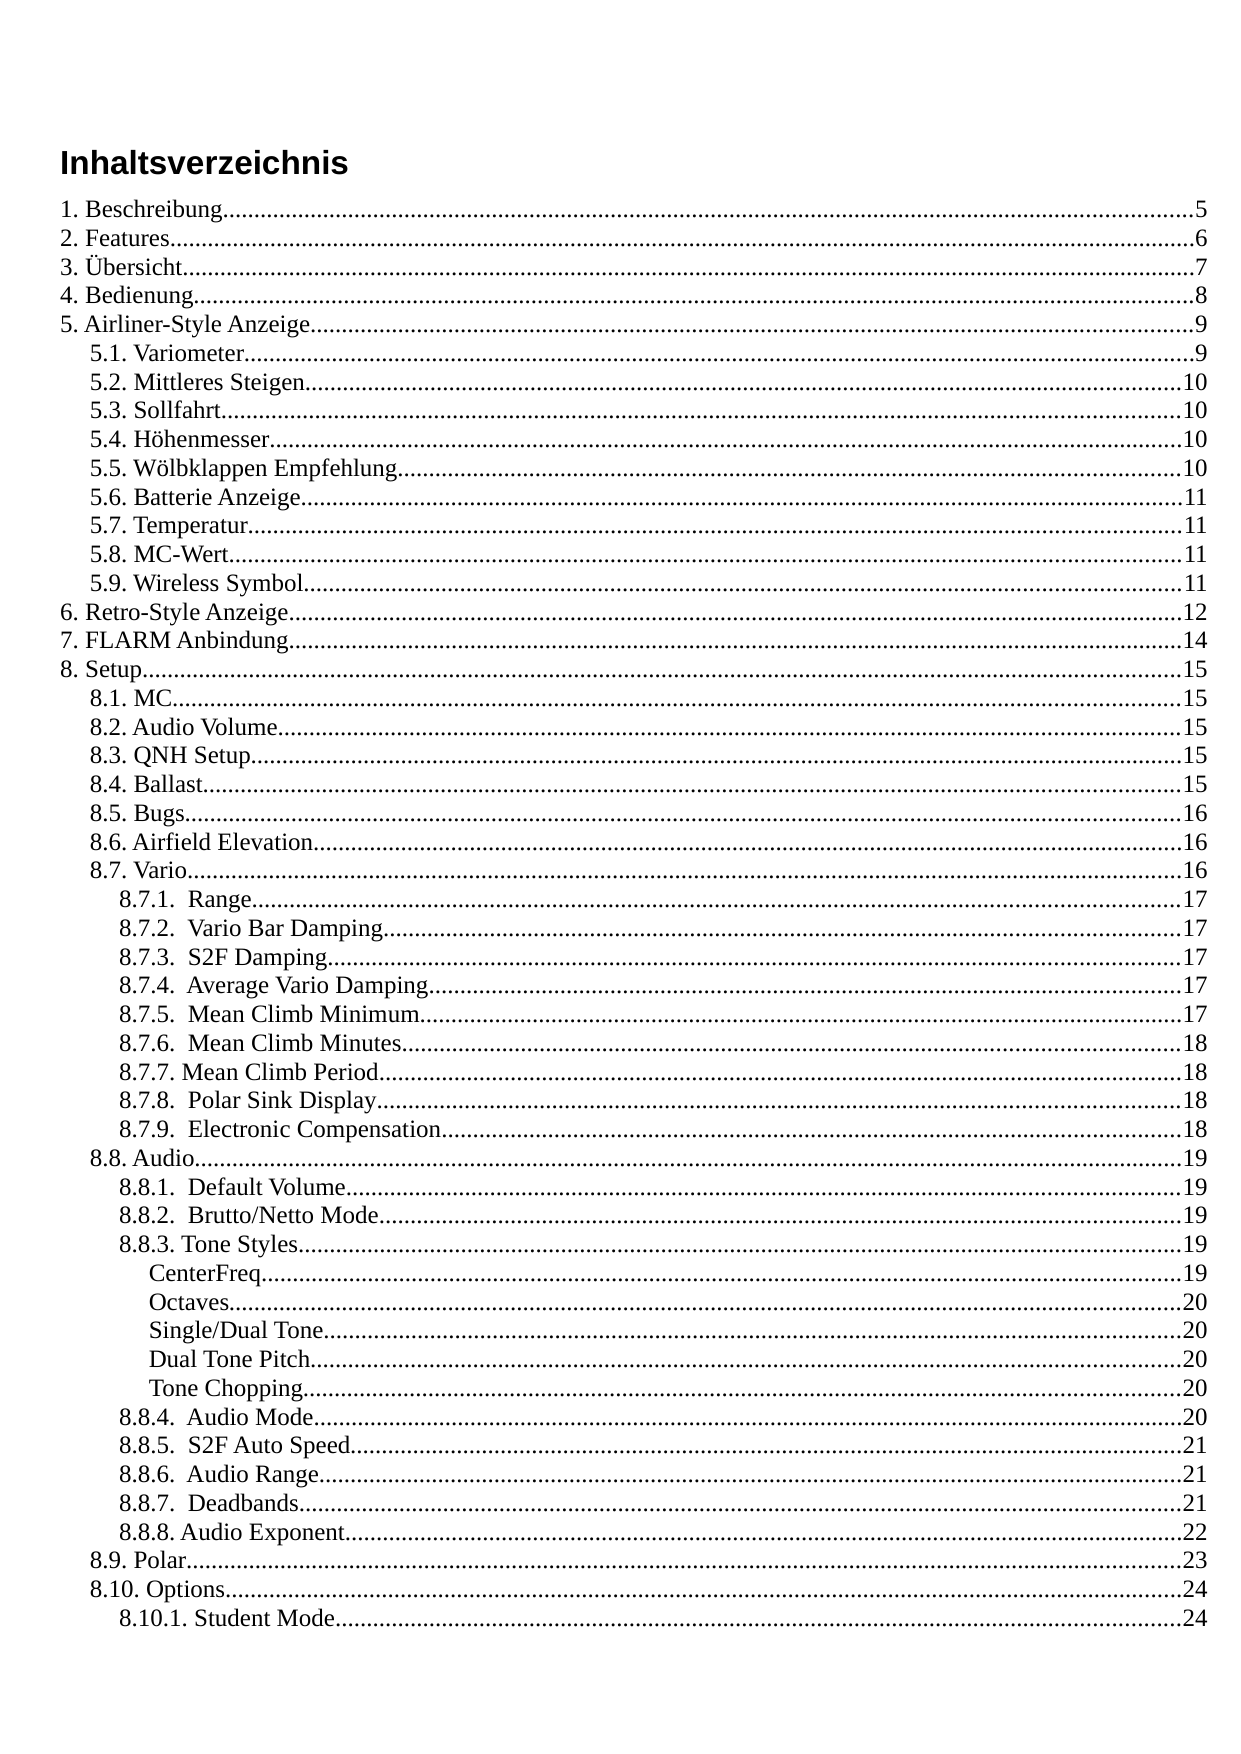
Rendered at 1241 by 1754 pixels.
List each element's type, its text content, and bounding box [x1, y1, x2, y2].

text 7. FLARM Anbindung 14 [60, 625, 1207, 654]
text 8.7.1. Range 17 [119, 884, 1207, 913]
text CenterFreq 19 [148, 1258, 1207, 1287]
text 8.7. Vario 16 [89, 855, 1207, 884]
text Single/Dual Tone 20 [148, 1315, 1207, 1344]
text 5.2. Mittleres Steigen 10 [89, 367, 1207, 395]
text 5.4. Höhenmesser 10 [89, 424, 1207, 453]
text 8.8.5. S2F Auto Speed 21 [119, 1430, 1207, 1459]
text 8.8.4. Audio Mode 20 [119, 1402, 1207, 1430]
text 8.4. Ballast 15 [89, 769, 1207, 798]
text 8.7.6. Mean Climb Minutes 18 [119, 1028, 1207, 1057]
text 8. Setup 15 [60, 654, 1207, 683]
text 8.1. MC 15 [89, 683, 1207, 712]
subtitle Inhaltsverzeichnis [60, 143, 1207, 182]
text 8.8.8. Audio Exponent 22 [119, 1517, 1207, 1545]
text 8.10. Options 24 [89, 1574, 1207, 1603]
text 5. Airliner-Style Anzeige 9 [60, 309, 1207, 338]
text 5.1. Variometer 9 [89, 338, 1207, 367]
text 8.7.4. Average Vario Damping 17 [119, 970, 1207, 999]
text 5.9. Wireless Symbol 11 [89, 568, 1207, 597]
text 8.7.9. Electronic Compensation 18 [119, 1114, 1207, 1143]
text 8.7.5. Mean Climb Minimum 17 [119, 999, 1207, 1028]
text 8.2. Audio Volume 15 [89, 712, 1207, 740]
text 8.7.2. Vario Bar Damping 17 [119, 913, 1207, 942]
text 5.8. MC-Wert 11 [89, 539, 1207, 568]
text Octaves 20 [148, 1287, 1207, 1315]
text 4. Bedienung 8 [60, 280, 1207, 309]
text 5.3. Sollfahrt 10 [89, 395, 1207, 424]
text 8.10.1. Student Mode 24 [119, 1603, 1207, 1632]
text 8.3. QNH Setup 15 [89, 740, 1207, 769]
text 8.8.3. Tone Styles 19 [119, 1229, 1207, 1258]
text 5.7. Temperatur 11 [89, 510, 1207, 539]
text 6. Retro-Style Anzeige 12 [60, 597, 1207, 625]
text 8.7.7. Mean Climb Period 18 [119, 1057, 1207, 1085]
text 8.8.7. Deadbands 21 [119, 1488, 1207, 1517]
text 5.5. Wölbklappen Empfehlung 10 [89, 453, 1207, 482]
text 8.8.2. Brutto/Netto Mode 19 [119, 1200, 1207, 1229]
text 8.5. Bugs 16 [89, 798, 1207, 827]
text Tone Chopping 20 [148, 1373, 1207, 1402]
text 8.8.6. Audio Range 21 [119, 1459, 1207, 1488]
text 8.7.3. S2F Damping 17 [119, 942, 1207, 970]
text 8.8.1. Default Volume 19 [119, 1172, 1207, 1200]
text 3. Übersicht 7 [60, 252, 1207, 280]
text 8.7.8. Polar Sink Display 18 [119, 1085, 1207, 1114]
text Dual Tone Pitch 20 [148, 1344, 1207, 1373]
text 8.6. Airfield Elevation 16 [89, 827, 1207, 855]
text 1. Beschreibung 5 [60, 194, 1207, 223]
text 2. Features 6 [60, 223, 1207, 252]
text 8.9. Polar 23 [89, 1545, 1207, 1574]
text 8.8. Audio 19 [89, 1143, 1207, 1172]
text 5.6. Batterie Anzeige 11 [89, 482, 1207, 510]
